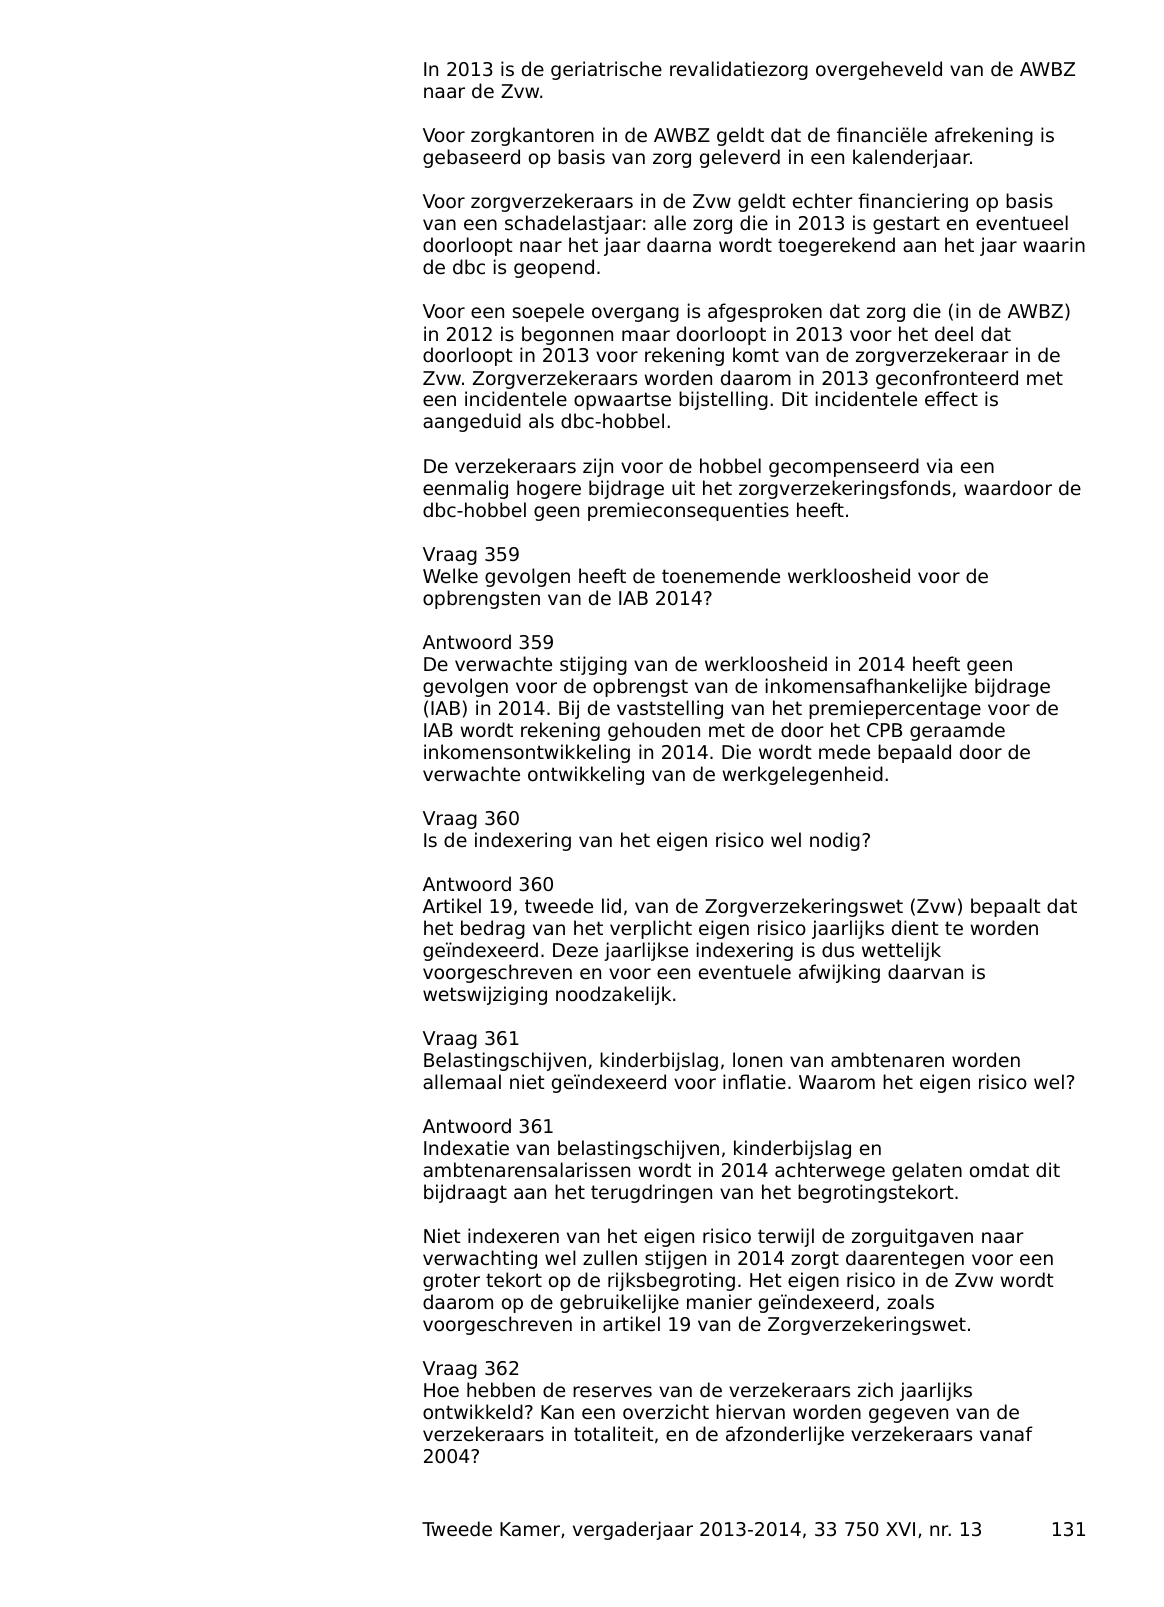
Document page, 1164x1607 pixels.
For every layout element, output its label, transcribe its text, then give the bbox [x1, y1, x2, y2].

text Voor zorgkantoren in de AWBZ geldt dat de financiële afrekening is gebaseerd op basis van zorg geleverd in een kalenderjaar. [422, 125, 1087, 169]
text Antwoord 359 [422, 632, 1087, 654]
text Antwoord 361 [422, 1116, 1087, 1138]
text Indexatie van belastingschijven, kinderbijslag en ambtenarensalarissen wordt in 2014 achterwege gelaten omdat dit bijdraagt aan het terugdringen van het begrotingstekort. [422, 1138, 1087, 1204]
text De verwachte stijging van de werkloosheid in 2014 heeft geen gevolgen voor de opbrengst van de inkomensafhankelijke bijdrage (IAB) in 2014. Bij de vaststelling van het premiepercentage voor de IAB wordt rekening gehouden met de door het CPB geraamde inkomensontwikkeling in 2014. Die wordt mede bepaald door de verwachte ontwikkeling van de werkgelegenheid. [422, 654, 1087, 786]
text Antwoord 360 [422, 874, 1087, 896]
text In 2013 is de geriatrische revalidatiezorg overgeheveld van de AWBZ naar de Zvw. [422, 59, 1087, 103]
text Belastingschijven, kinderbijslag, lonen van ambtenaren worden allemaal niet geïndexeerd voor inflatie. Waarom het eigen risico wel? [422, 1050, 1087, 1094]
text Niet indexeren van het eigen risico terwijl de zorguitgaven naar verwachting wel zullen stijgen in 2014 zorgt daarentegen voor een groter tekort op de rijksbegroting. Het eigen risico in de Zvw wordt daarom op de gebruikelijke manier geïndexeerd, zoals voorgeschreven in artikel 19 van de Zorgverzekeringswet. [422, 1226, 1087, 1336]
text Vraag 360 [422, 808, 1087, 830]
text Vraag 359 [422, 544, 1087, 566]
text De verzekeraars zijn voor de hobbel gecompenseerd via een eenmalig hogere bijdrage uit het zorgverzekeringsfonds, waardoor de dbc-hobbel geen premieconsequenties heeft. [422, 456, 1087, 521]
text Vraag 361 [422, 1028, 1087, 1050]
text Welke gevolgen heeft de toenemende werkloosheid voor de opbrengsten van de IAB 2014? [422, 566, 1087, 609]
text Is de indexering van het eigen risico wel nodig? [422, 830, 1087, 852]
text Voor een soepele overgang is afgesproken dat zorg die (in de AWBZ) in 2012 is begonnen maar doorloopt in 2013 voor het deel dat doorloopt in 2013 voor rekening komt van de zorgverzekeraar in de Zvw. Zorgverzekeraars worden daarom in 2013 geconfronteerd met een incidentele opwaartse bijstelling. Dit incidentele effect is aangeduid als dbc-hobbel. [422, 301, 1087, 433]
text Vraag 362 [422, 1358, 1087, 1380]
text Hoe hebben de reserves van de verzekeraars zich jaarlijks ontwikkeld? Kan een overzicht hiervan worden gegeven van de verzekeraars in totaliteit, en de afzonderlijke verzekeraars vanaf 2004? [422, 1380, 1087, 1468]
text Artikel 19, tweede lid, van de Zorgverzekeringswet (Zvw) bepaalt dat het bedrag van het verplicht eigen risico jaarlijks dient te worden geïndexeerd. Deze jaarlijkse indexering is dus wettelijk voorgeschreven en voor een eventuele afwijking daarvan is wetswijziging noodzakelijk. [422, 896, 1087, 1006]
text Voor zorgverzekeraars in de Zvw geldt echter financiering op basis van een schadelastjaar: alle zorg die in 2013 is gestart en eventueel doorloopt naar het jaar daarna wordt toegerekend aan het jaar waarin de dbc is geopend. [422, 191, 1087, 279]
